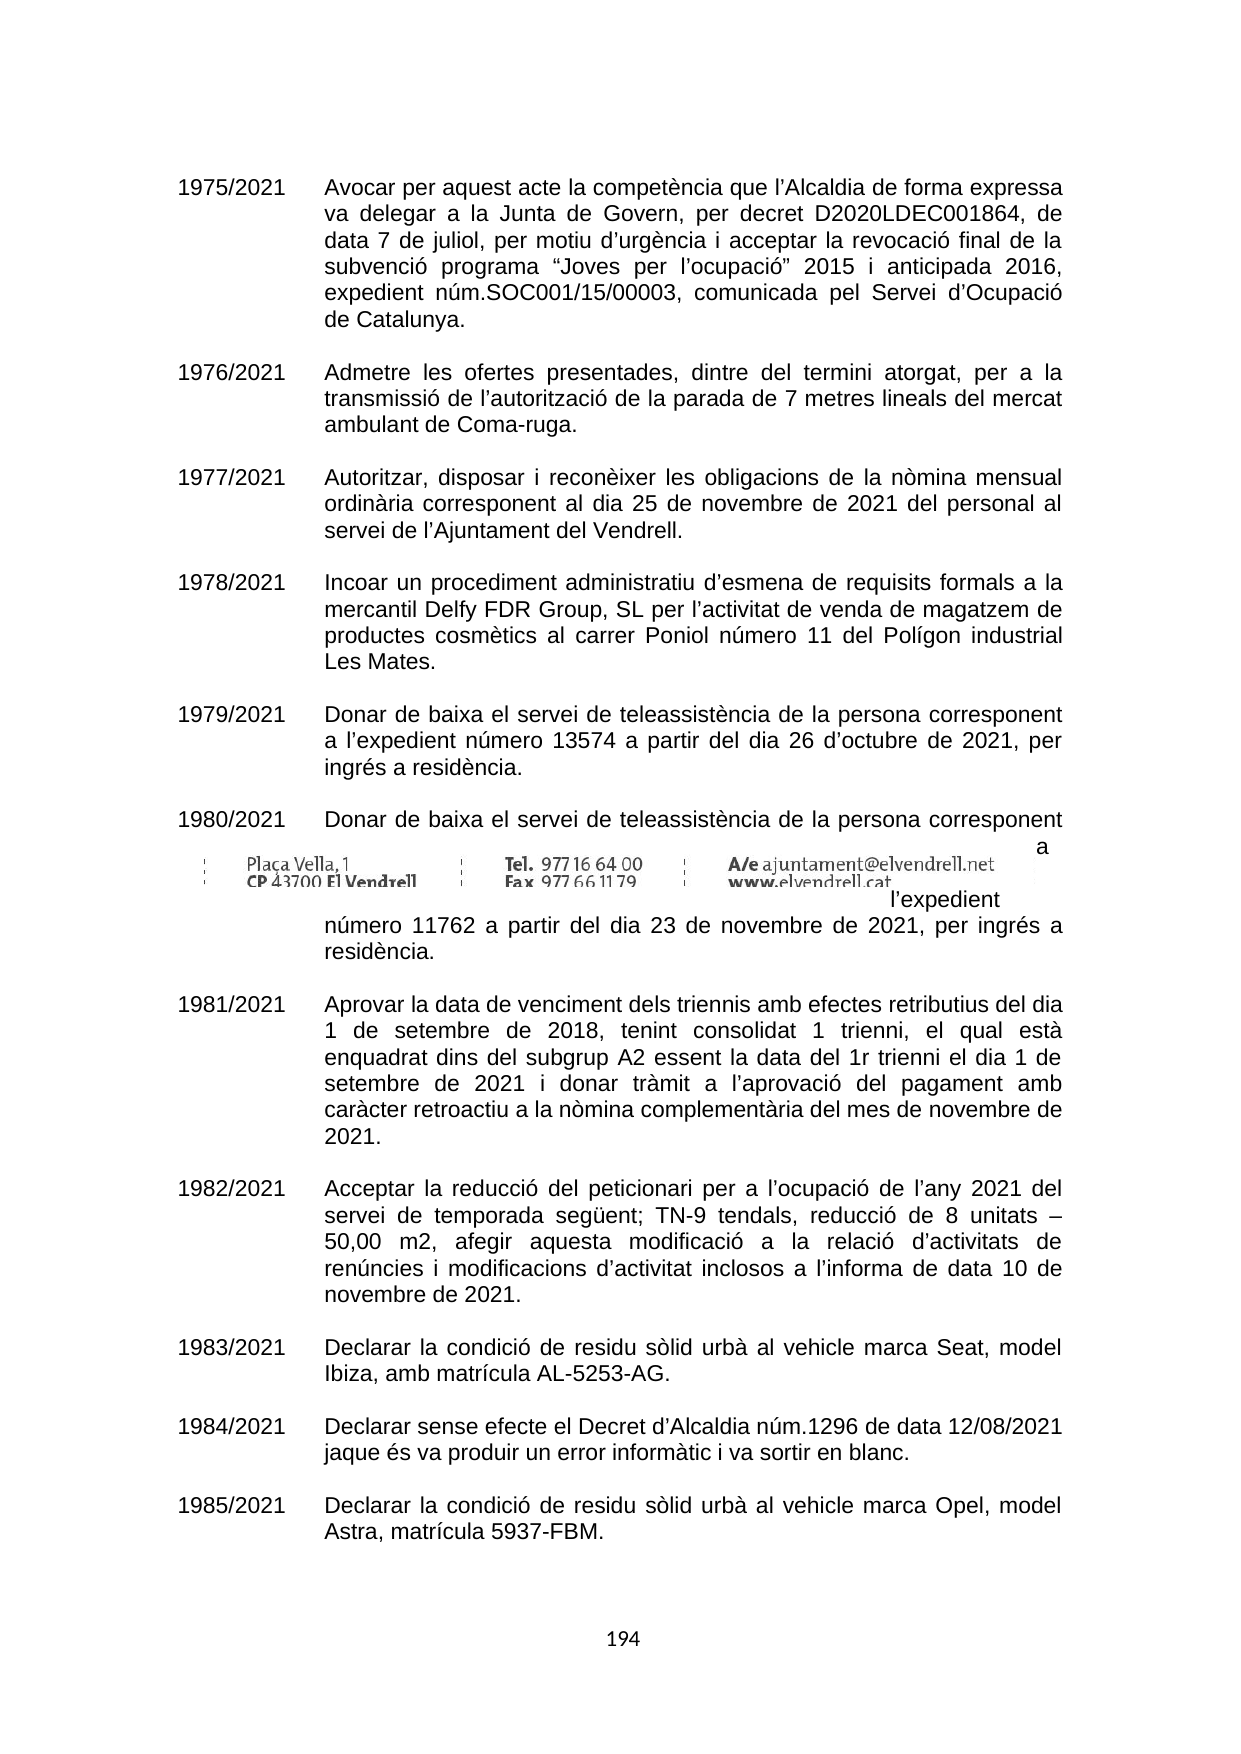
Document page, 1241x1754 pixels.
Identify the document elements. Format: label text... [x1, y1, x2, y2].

text 1977/2021 Autoritzar, disposar i reconèixer les obligacions de la nòmina mensual ordinària corresponent al dia 25 de novembre de 2021 del personal al servei de l’Ajuntament del Vendrell. [177, 464, 1063, 543]
text 1976/2021 Admetre les ofertes presentades, dintre del termini atorgat, per a la transmissió de l’autorització de la parada de 7 metres lineals del mercat ambulant de Coma-ruga. [177, 358, 1063, 437]
text 1975/2021 Avocar per aquest acte la competència que l’Alcaldia de forma expressa va delegar a la Junta de Govern, per decret D2020LDEC001864, de data 7 de juliol, per motiu d’urgència i acceptar la revocació final de la subvenció programa “Joves per l’ocupació” 2015 i anticipada 2016, expedient núm.SOC001/15/00003, comunicada pel Servei d’Ocupació de Catalunya. [177, 174, 1063, 332]
text 1978/2021 Incoar un procediment administratiu d’esmena de requisits formals a la mercantil Delfy FDR Group, SL per l’activitat de venda de magatzem de productes cosmètics al carrer Poniol número 11 del Polígon industrial Les Mates. [177, 569, 1063, 675]
text 1984/2021 Declarar sense efecte el Decret d’Alcaldia núm.1296 de data 12/08/2021 jaque és va produir un error informàtic i va sortir en blanc. [177, 1413, 1063, 1465]
text 1982/2021 Acceptar la reducció del peticionari per a l’ocupació de l’any 2021 del servei de temporada següent; TN-9 tendals, reducció de 8 unitats – 50,00 m2, afegir aquesta modificació a la relació d’activitats de renúncies i modificacions d’activitat inclosos a l’informa de data 10 de novembre de 2021. [177, 1175, 1063, 1307]
text 1981/2021 Aprovar la data de venciment dels triennis amb efectes retributius del dia 1 de setembre de 2018, tenint consolidat 1 trienni, el qual està enquadrat dins del subgrup A2 essent la data del 1r trienni el dia 1 de setembre de 2021 i donar tràmit a l’aprovació del pagament amb caràcter retroactiu a la nòmina complementària del mes de novembre de 2021. [177, 991, 1063, 1149]
text 1979/2021 Donar de baixa el servei de teleassistència de la persona corresponent a l’expedient número 13574 a partir del dia 26 d’octubre de 2021, per ingrés a residència. [177, 701, 1063, 780]
text 1983/2021 Declarar la condició de residu sòlid urbà al vehicle marca Seat, model Ibiza, amb matrícula AL-5253-AG. [177, 1333, 1063, 1386]
text 1980/2021 Donar de baixa el servei de teleassistència de la persona corresponent a l’expedient número 11762 a partir del dia 23 de novembre de 2021, per ingrés a residència. [177, 806, 1063, 964]
text 1985/2021 Declarar la condició de residu sòlid urbà al vehicle marca Opel, model Astra, matrícula 5937-FBM. [177, 1492, 1063, 1544]
